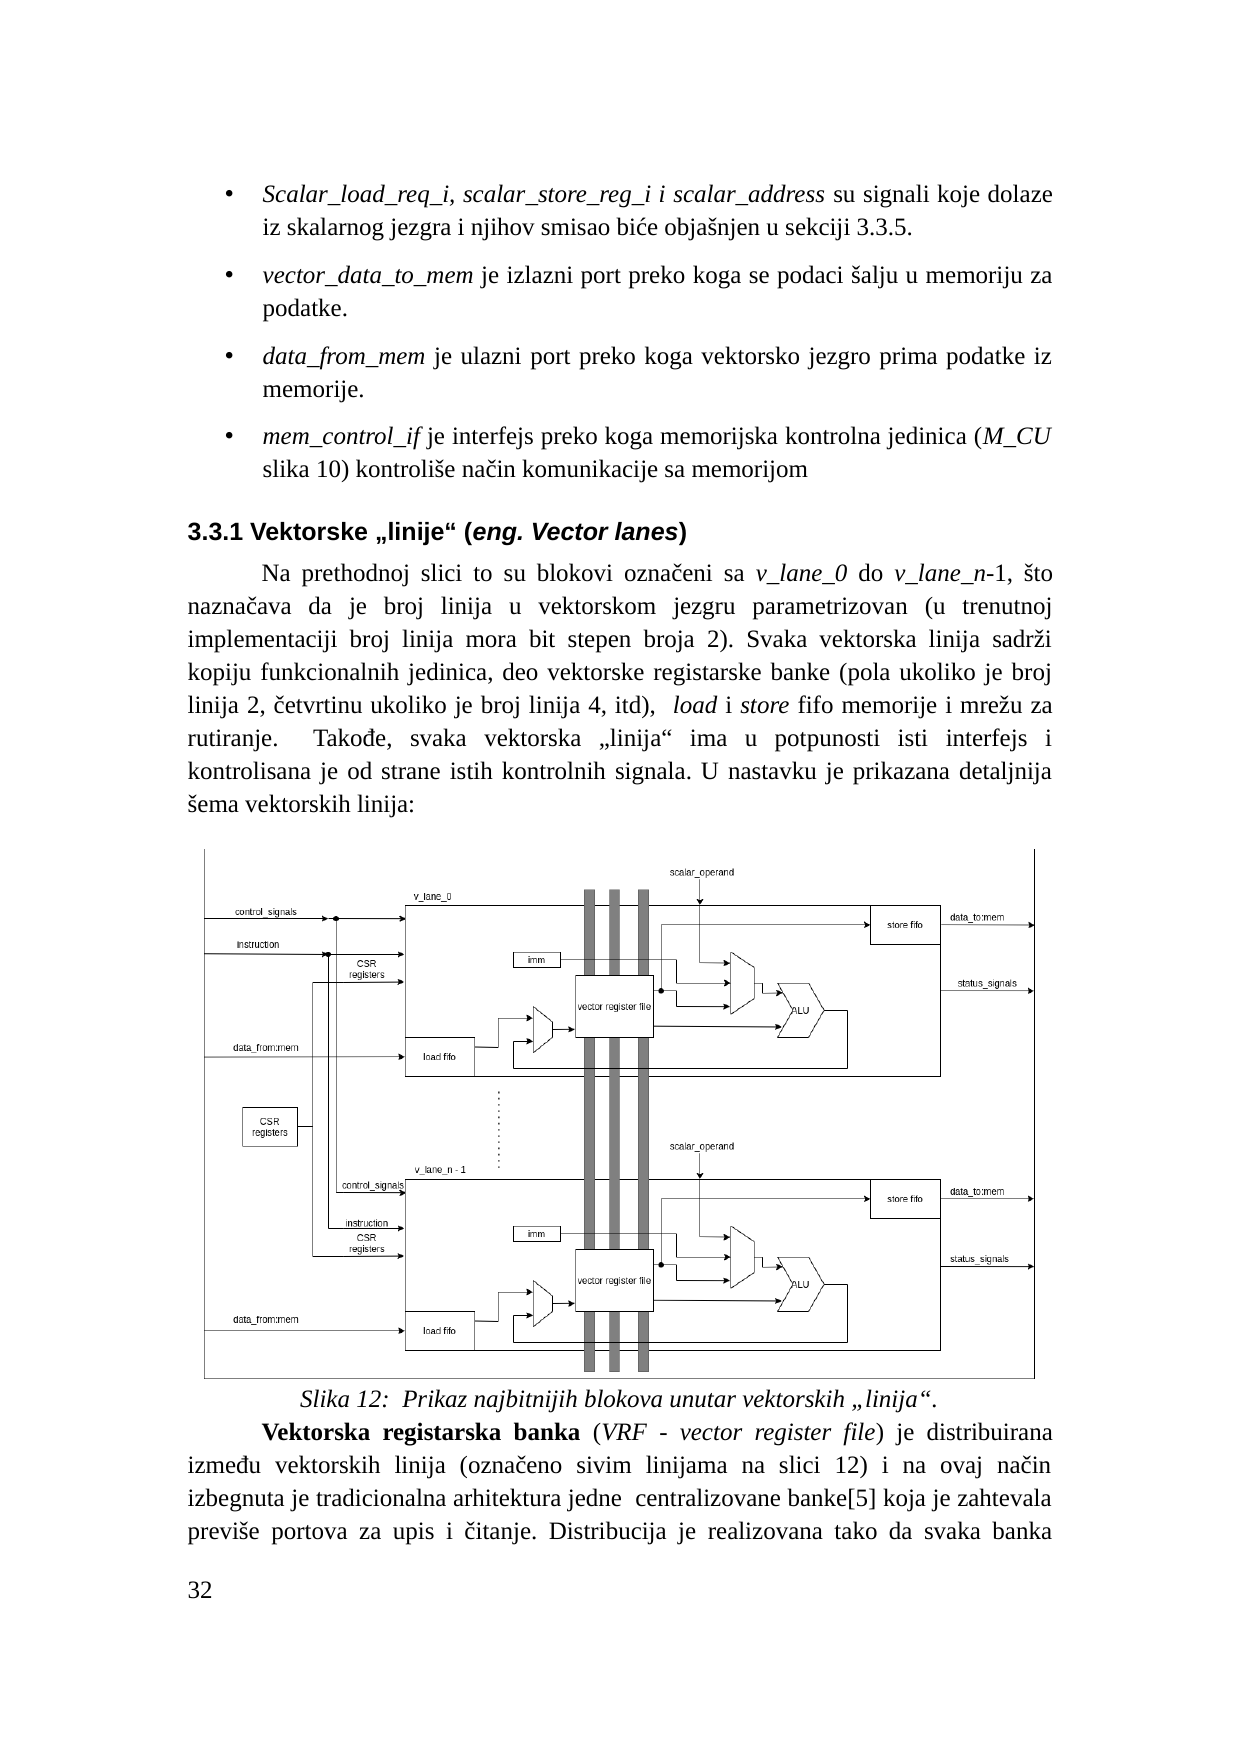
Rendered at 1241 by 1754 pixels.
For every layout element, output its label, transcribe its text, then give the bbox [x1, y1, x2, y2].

subtitle 3.3.1 Vektorske „linije“ (eng. Vector lanes) [187, 517, 1053, 545]
text Vektorska registarska banka (VRF - vector register file) je distribuirana između vektorskih linija (označeno sivim linijama na slici 12) i na ovaj način izbegnuta je tradicionalna arhitektura jedne centralizovane banke[5] koja je zahtevala previše portova za upis i čitanje. Distribucija je realizovana tako da svaka banka [187, 837, 1053, 1545]
list vector_data_to_mem je izlazni port preko koga se podaci šalju u memoriju za podatke. [225, 260, 1053, 322]
list data_from_mem je ulazni port preko koga vektorsko jezgro prima podatke iz memorije. [225, 341, 1053, 402]
list Scalar_load_req_i, scalar_store_reg_i i scalar_address su signali koje dolaze iz skalarnog jezgra i njihov smisao biće objašnjen u sekciji 3.3.5. [225, 179, 1053, 241]
text Na prethodnoj slici to su blokovi označeni sa v_lane_0 do v_lane_n-1, što naznačava da je broj linija u vektorskom jezgru parametrizovan (u trenutnoj implementaciji broj linija mora bit stepen broja 2). Svaka vektorska linija sadrži kopiju funkcionalnih jedinica, deo vektorske registarske banke (pola ukoliko je broj linija 2, četvrtinu ukoliko je broj linija 4, itd), load i store fifo memorije i mrežu za rutiranje. Takođe, svaka vektorska „linija“ ima u potpunosti isti interfejs i kontrolisana je od strane istih kontrolnih signala. U nastavku je prikazana detaljnija šema vektorskih linija: [187, 558, 1053, 818]
list mem_control_if je interfejs preko koga memorijska kontrolna jedinica (M_CU slika 10) kontroliše način komunikacije sa memorijom [225, 421, 1053, 483]
text Slika 12: Prikaz najbitnijih blokova unutar vektorskih „linija“. [199, 1379, 1042, 1413]
picture [198, 849, 1042, 1379]
